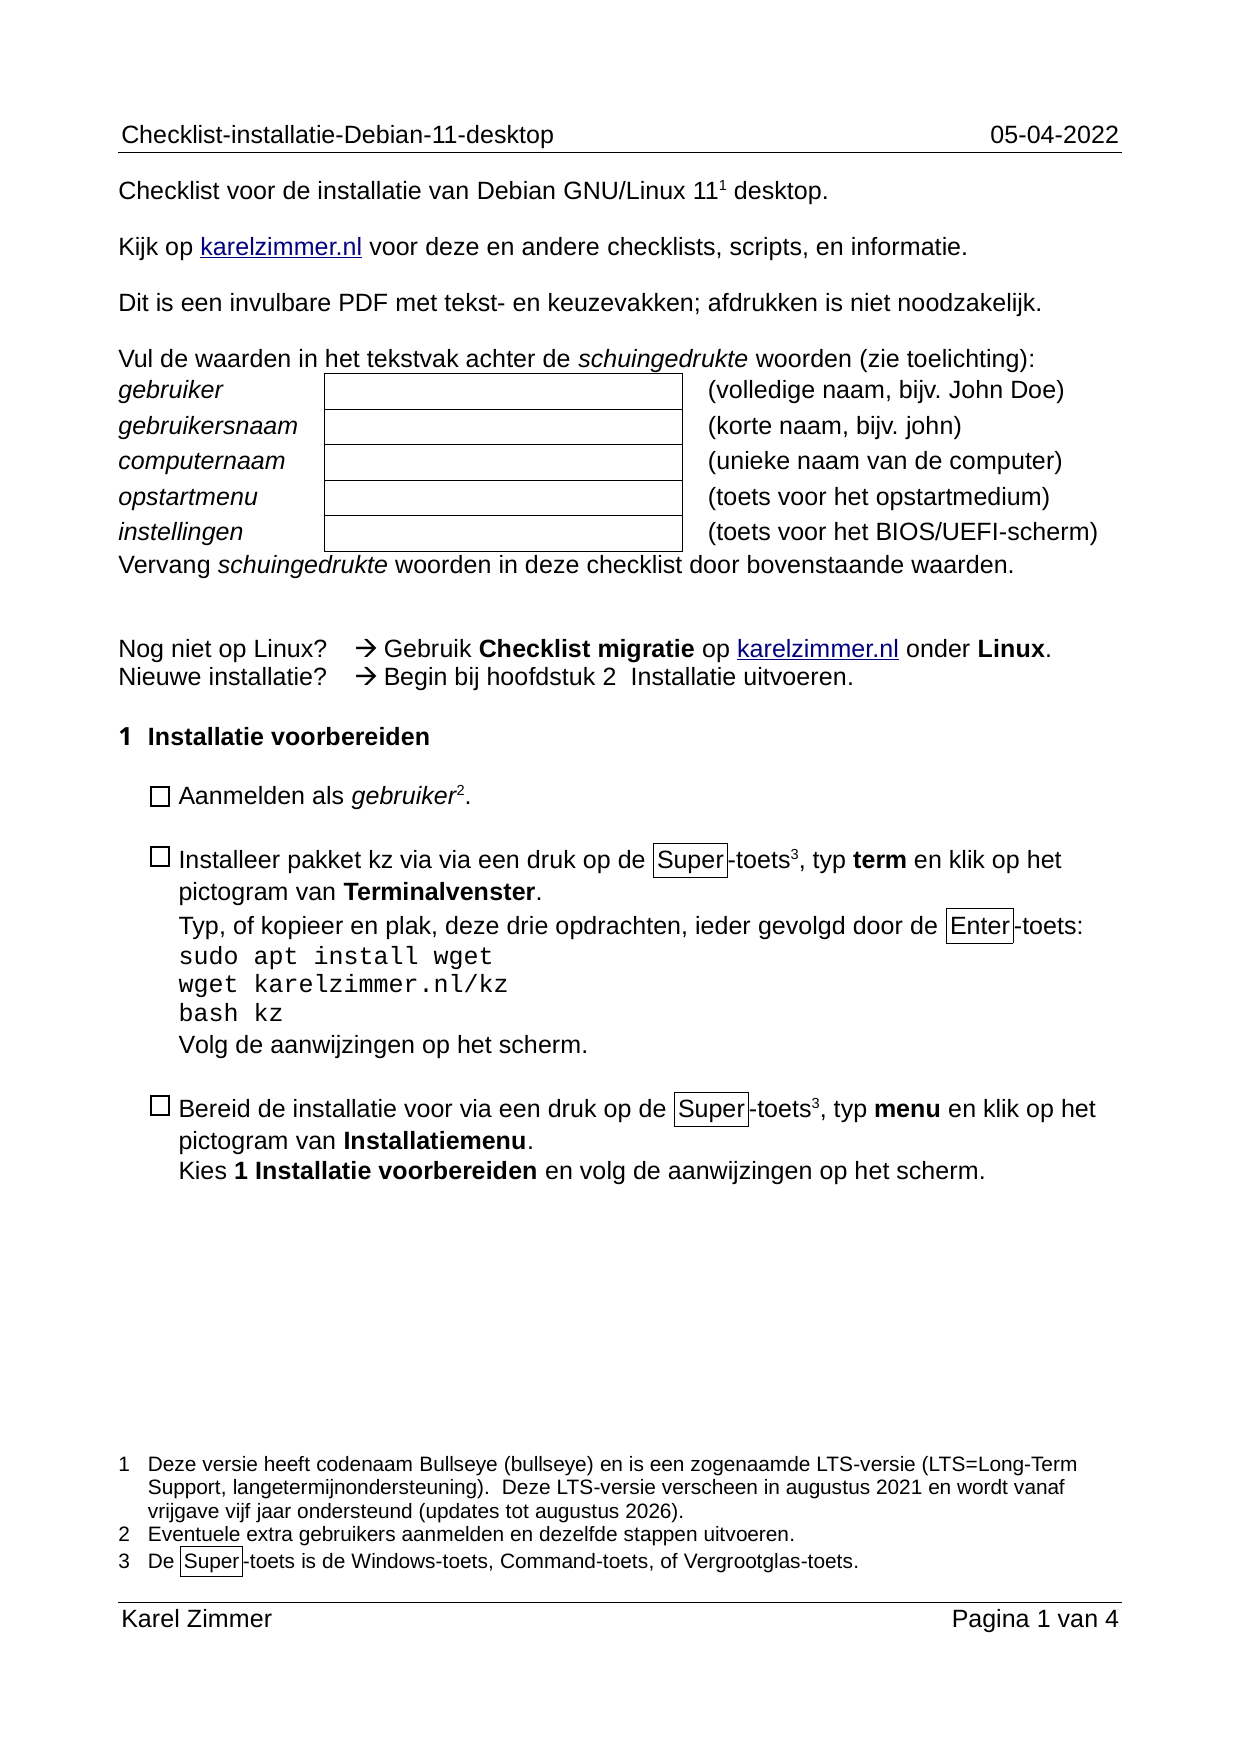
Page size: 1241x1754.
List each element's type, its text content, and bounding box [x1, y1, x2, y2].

text opstartmenu [118, 480, 324, 515]
table_cell Bereid de installatie voor via een druk op de Super-toets3, typ menu en klik op het pictogram van Installatiemenu. [177, 1091, 1120, 1156]
text Kijk op karelzimmer.nl voor deze en andere checklists, scripts, en informatie. [118, 233, 1122, 261]
table_header [141, 781, 177, 811]
text Checklist voor de installatie van Debian GNU/Linux 11 desktop. [118, 177, 1122, 205]
text Nog niet op Linux?  Gebruik Checklist migratie op karelzimmer.nl onder Linux. [118, 635, 1122, 663]
table_cell [177, 811, 1120, 842]
table_cell [141, 1156, 177, 1186]
text (unieke naam van de computer) [683, 444, 1122, 480]
text instellingen [118, 515, 324, 551]
table_cell [141, 1030, 177, 1060]
text (volledige naam, bijv. John Doe) [683, 373, 1122, 409]
table_cell Typ, of kopieer en plak, deze drie opdrachten, ieder gevolgd door de Enter-toets: sudo apt install wget wget karelzimmer.nl/kz bash kz [177, 907, 1120, 1030]
table_cell [141, 811, 177, 842]
table_header Aanmelden als gebruiker. [177, 781, 1120, 811]
table_cell [141, 1060, 177, 1091]
table_cell [141, 1091, 177, 1156]
text (korte naam, bijv. john) [683, 409, 1122, 444]
text gebruiker [118, 373, 324, 409]
table_cell [177, 1060, 1120, 1091]
table_cell Installeer pakket kz via via een druk op de Super-toets, typ term en klik op het pictogram van Terminalvenster. [177, 842, 1120, 907]
text Nieuwe installatie?  Begin bij hoofdstuk 2 Installatie uitvoeren. [118, 663, 1122, 691]
table_cell [141, 907, 177, 1030]
list Installatie voorbereiden [118, 719, 1122, 753]
text (toets voor het opstartmedium) [683, 480, 1122, 515]
text Vervang schuingedrukte woorden in deze checklist door bovenstaande waarden. [118, 551, 1122, 579]
text Dit is een invulbare PDF met tekst- en keuzevakken; afdrukken is niet noodzakelijk. [118, 289, 1122, 317]
table_cell Volg de aanwijzingen op het scherm. [177, 1030, 1120, 1060]
text Deze versie heeft codenaam Bullseye (bullseye) en is een zogenaamde LTS-versie (LTS=Long-Term Support, langetermijnondersteuning). Deze LTS-versie verscheen in augustus 2021 en wordt vanaf vrijgave vijf jaar ondersteund (updates tot augustus 2026). [118, 1452, 1122, 1523]
text (toets voor het BIOS/UEFI-scherm) [683, 515, 1122, 551]
text gebruikersnaam [118, 409, 324, 444]
table_cell [141, 842, 177, 907]
text Vul de waarden in het tekstvak achter de schuingedrukte woorden (zie toelichting): [118, 345, 1122, 373]
table_cell Kies 1 Installatie voorbereiden en volg de aanwijzingen op het scherm. [177, 1156, 1120, 1186]
text computernaam [118, 444, 324, 480]
